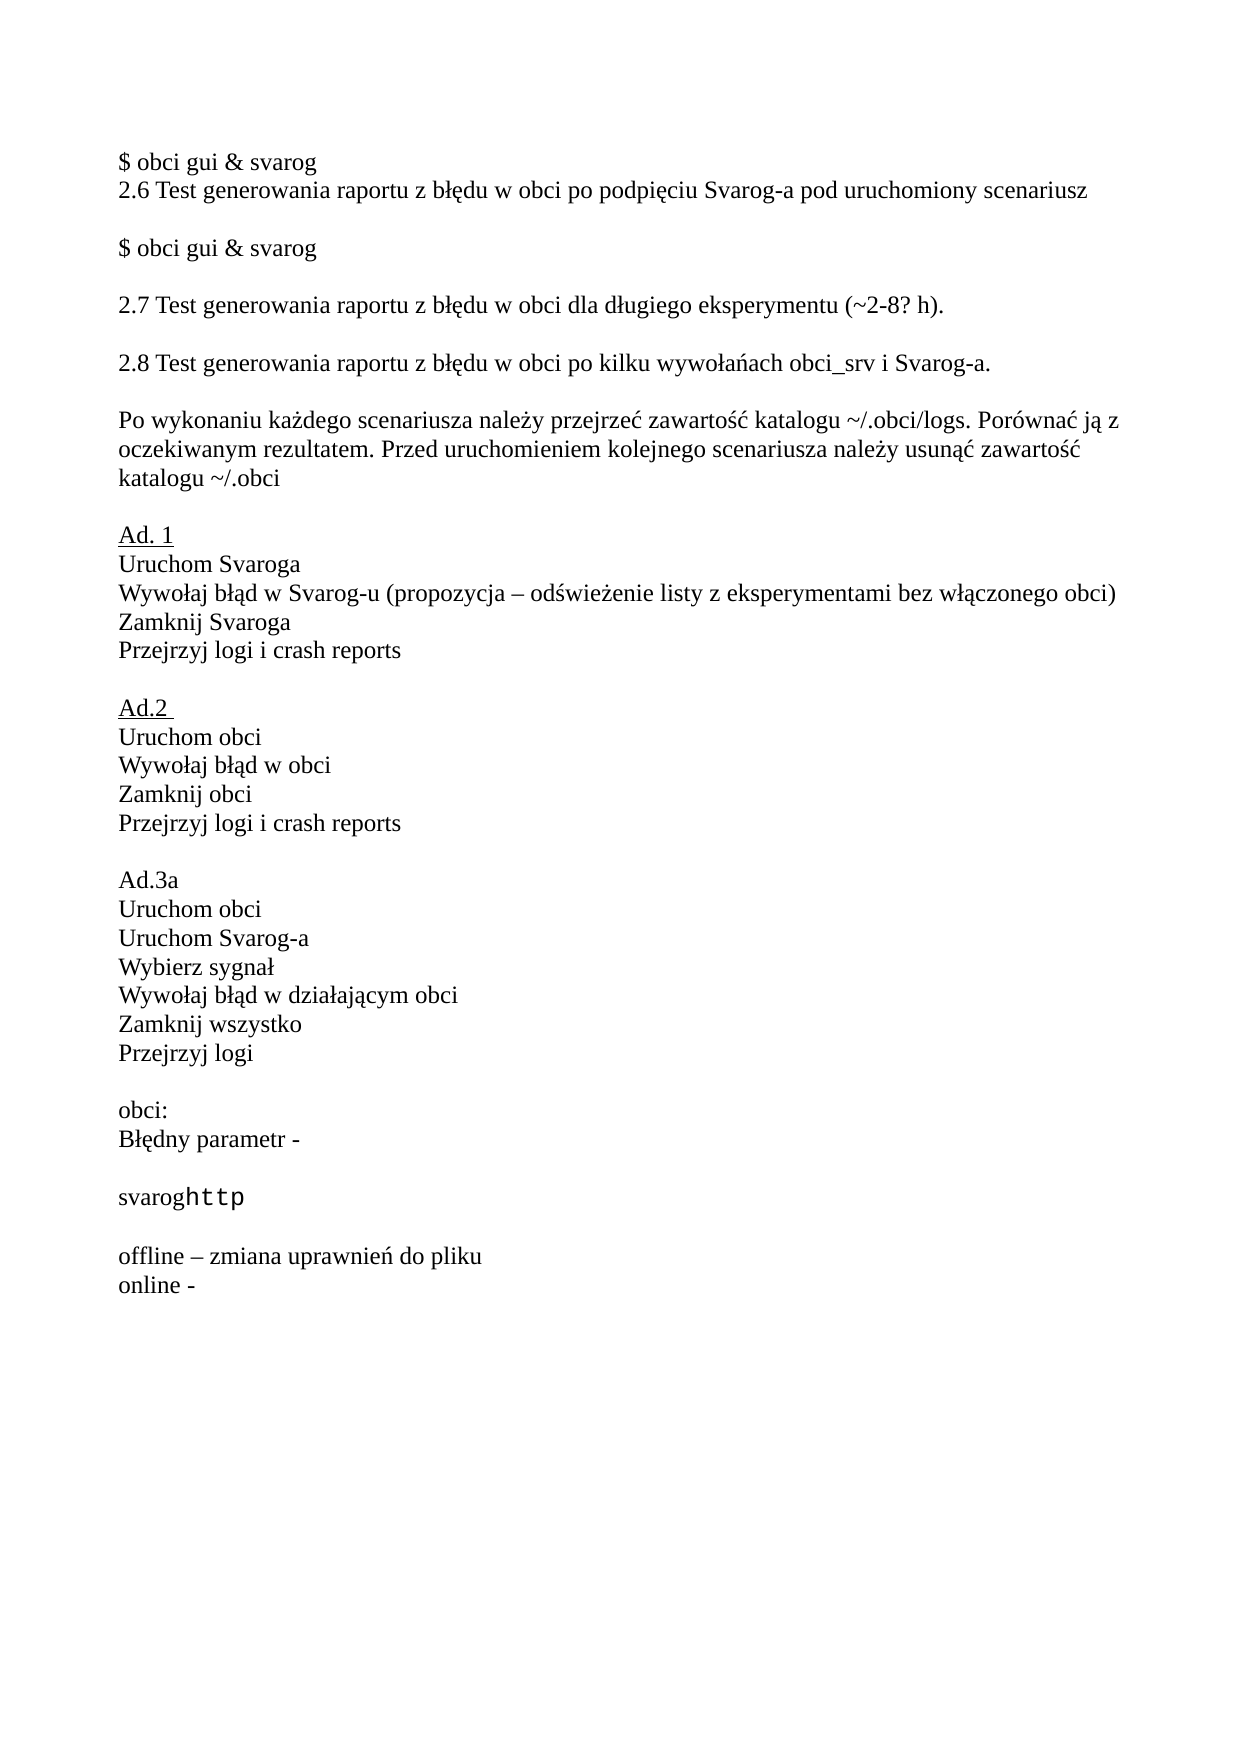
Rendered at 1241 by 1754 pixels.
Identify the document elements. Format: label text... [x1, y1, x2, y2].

text 2.7 Test generowania raportu z błędu w obci dla długiego eksperymentu (~2-8? h). [118, 291, 1122, 319]
text Błędny parametr - [118, 1124, 1122, 1153]
text Uruchom Svarog-a [118, 923, 1122, 952]
text Przejrzyj logi [118, 1038, 1122, 1067]
text offline – zmiana uprawnień do pliku [118, 1241, 1122, 1270]
text obci: [118, 1096, 1122, 1124]
text Wywołaj błąd w działającym obci [118, 981, 1122, 1009]
text Ad.2 [118, 693, 1122, 722]
text $ obci gui & svarog [118, 147, 1122, 176]
text svaroghttp [118, 1182, 1122, 1213]
text 2.8 Test generowania raportu z błędu w obci po kilku wywołańach obci_srv i Svarog-a. [118, 348, 1122, 377]
text Ad.3a [118, 866, 1122, 894]
text Uruchom obci [118, 722, 1122, 751]
text Po wykonaniu każdego scenariusza należy przejrzeć zawartość katalogu ~/.obci/logs. Porównać ją z oczekiwanym rezultatem. Przed uruchomieniem kolejnego scenariusza należy usunąć zawartość katalogu ~/.obci [118, 406, 1122, 492]
text online - [118, 1270, 1122, 1299]
text Uruchom Svaroga [118, 549, 1122, 578]
text $ obci gui & svarog [118, 233, 1122, 262]
text Zamknij obci [118, 779, 1122, 808]
text Ad. 1 [118, 521, 1122, 549]
text Przejrzyj logi i crash reports [118, 808, 1122, 837]
text Wybierz sygnał [118, 952, 1122, 981]
text Zamknij wszystko [118, 1009, 1122, 1038]
text Uruchom obci [118, 894, 1122, 923]
text 2.6 Test generowania raportu z błędu w obci po podpięciu Svarog-a pod uruchomiony scenariusz [118, 176, 1122, 204]
text Przejrzyj logi i crash reports [118, 636, 1122, 664]
text Wywołaj błąd w Svarog-u (propozycja – odświeżenie listy z eksperymentami bez włączonego obci) [118, 578, 1122, 607]
text Zamknij Svaroga [118, 607, 1122, 636]
text Wywołaj błąd w obci [118, 751, 1122, 779]
